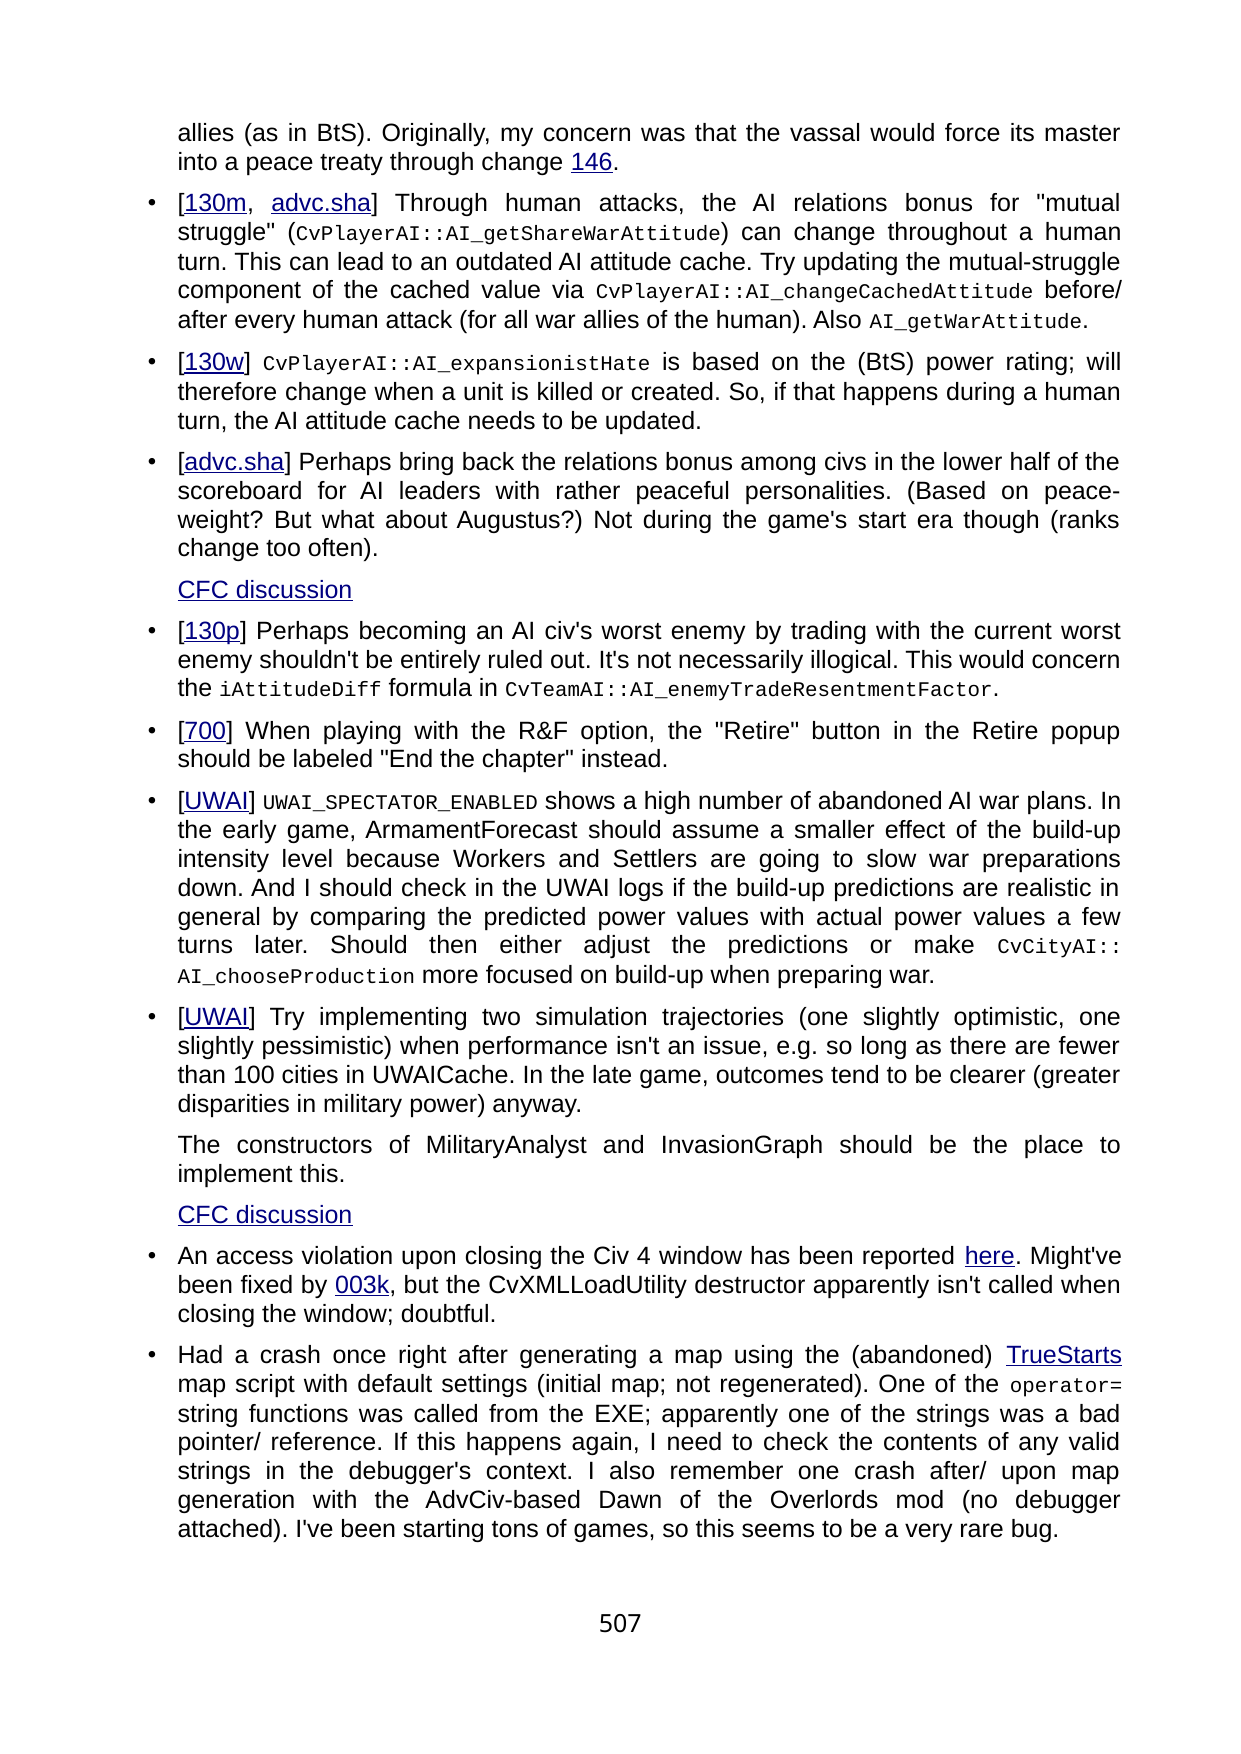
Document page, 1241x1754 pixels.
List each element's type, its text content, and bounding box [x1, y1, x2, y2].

list [UWAI] Try implementing two simulation trajectories (one slightly optimistic, one slightly pessimistic) when performance isn't an issue, e.g. so long as there are fewer than 100 cities in UWAICache. In the late game, outcomes tend to be clearer (greater disparities in military power) anyway. [148, 1002, 1122, 1117]
list [700] When playing with the R&F option, the "Retire" button in the Retire popup should be labeled "End the chapter" instead. [148, 716, 1122, 773]
list [UWAI] UWAI_SPECTATOR_ENABLED shows a high number of abandoned AI war plans. In the early game, ArmamentForecast should assume a smaller effect of the build-up intensity level because Workers and Settlers are going to slow war preparations down. And I should check in the UWAI logs if the build-up predictions are realistic in general by comparing the predicted power values with actual power values a few turns later. Should then either adjust the predictions or make CvCityAI:: AI_chooseProduction more focused on build-up when preparing war. [148, 786, 1122, 990]
list [advc.sha] Perhaps bring back the relations bonus among civs in the lower half of the scoreboard for AI leaders with rather peaceful personalities. (Based on peace-weight? But what about Augustus?) Not during the game's start era though (ranks change too often). [148, 447, 1122, 562]
list [130w] CvPlayerAI::AI_expansionistHate is based on the (BtS) power rating; will therefore change when a unit is killed or created. So, if that happens during a human turn, the AI attitude cache needs to be updated. [148, 347, 1122, 434]
list [130m, advc.sha] Through human attacks, the AI relations bonus for "mutual struggle" (CvPlayerAI::AI_getShareWarAttitude) can change throughout a human turn. This can lead to an outdated AI attitude cache. Try updating the mutual-struggle component of the cached value via CvPlayerAI::AI_changeCachedAttitude before/ after every human attack (for all war allies of the human). Also AI_getWarAttitude. [148, 188, 1122, 335]
list CFC discussion [148, 574, 1122, 603]
list [130p] Perhaps becoming an AI civ's worst enemy by trading with the current worst enemy shouldn't be entirely ruled out. It's not necessarily illogical. This would concern the iAttitudeDiff formula in CvTeamAI::AI_enemyTradeResentmentFactor. [148, 616, 1122, 703]
list Had a crash once right after generating a map using the (abandoned) TrueStarts map script with default settings (initial map; not regenerated). One of the operator= string functions was called from the EXE; apparently one of the strings was a bad pointer/ reference. If this happens again, I need to check the contents of any valid strings in the debugger's context. I also remember one crash after/ upon map generation with the AdvCiv-based Dawn of the Overlords mod (no debugger attached). I've been starting tons of games, so this seems to be a very rare bug. [148, 1340, 1122, 1542]
list An access violation upon closing the Civ 4 window has been reported here. Might've been fixed by 003k, but the CvXMLLoadUtility destructor apparently isn't called when closing the window; doubtful. [148, 1241, 1122, 1327]
list CFC discussion [148, 1200, 1122, 1229]
list allies (as in BtS). Originally, my concern was that the vassal would force its master into a peace treaty through change 146. [148, 118, 1122, 176]
list The constructors of MilitaryAnalyst and InvasionGraph should be the place to implement this. [148, 1130, 1122, 1187]
